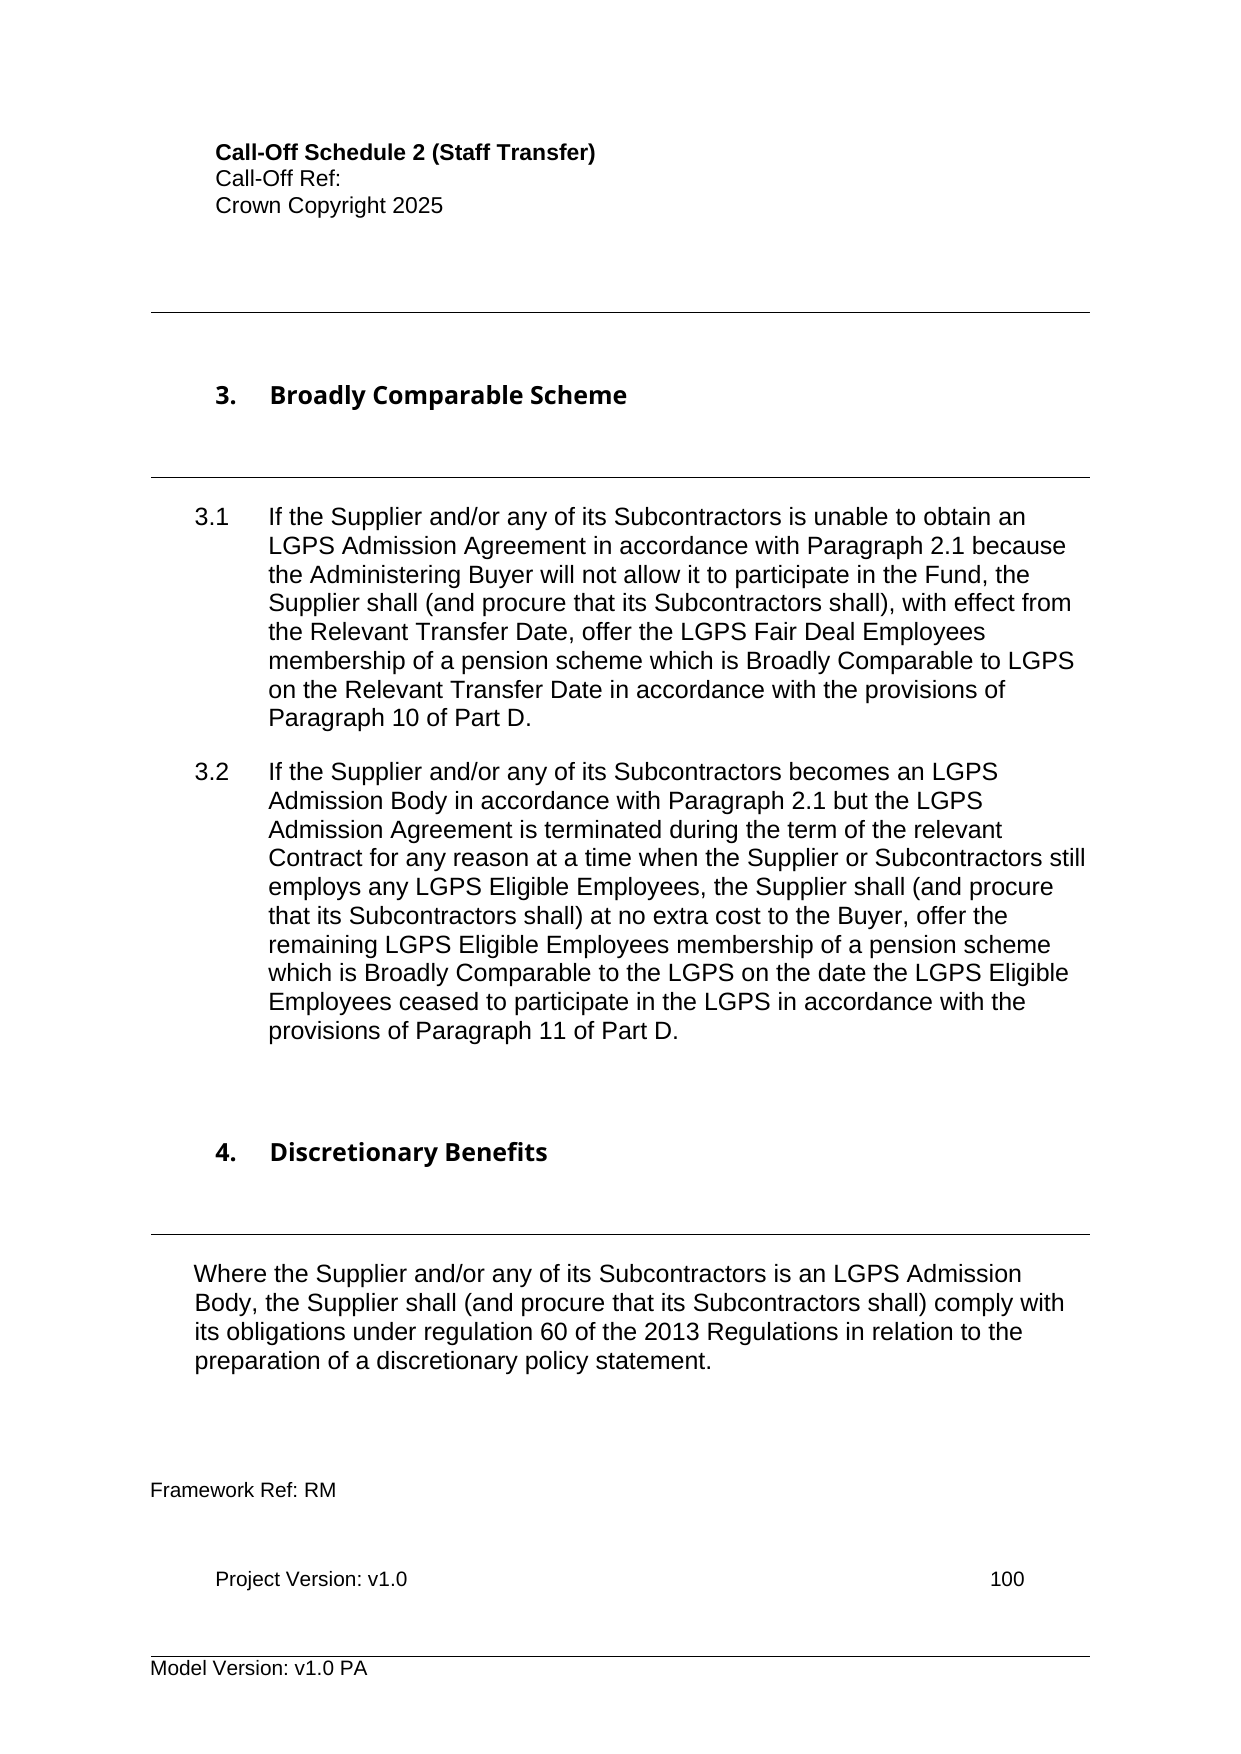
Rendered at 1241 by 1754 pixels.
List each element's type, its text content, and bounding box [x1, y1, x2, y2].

subtitle Where the Supplier and/or any of its Subcontractors is an LGPS Admission Body, the Supplier shall (and procure that its Subcontractors shall) comply with its obligations under regulation 60 of the 2013 Regulations in relation to the preparation of a discretionary policy statement. [193, 1259, 1090, 1374]
list Broadly Comparable Scheme [151, 314, 1089, 476]
list Discretionary Benefits [151, 1071, 1089, 1233]
subtitle 3.2 If the Supplier and/or any of its Subcontractors becomes an LGPS Admission Body in accordance with Paragraph 2.1 but the LGPS Admission Agreement is terminated during the term of the relevant Contract for any reason at a time when the Supplier or Subcontractors still employs any LGPS Eligible Employees, the Supplier shall (and procure that its Subcontractors shall) at no extra cost to the Buyer, offer the remaining LGPS Eligible Employees membership of a pension scheme which is Broadly Comparable to the LGPS on the date the LGPS Eligible Employees ceased to participate in the LGPS in accordance with the provisions of Paragraph 11 of Part D. [194, 757, 1090, 1045]
subtitle 3.1 If the Supplier and/or any of its Subcontractors is unable to obtain an LGPS Admission Agreement in accordance with Paragraph 2.1 because the Administering Buyer will not allow it to participate in the Fund, the Supplier shall (and procure that its Subcontractors shall), with effect from the Relevant Transfer Date, offer the LGPS Fair Deal Employees membership of a pension scheme which is Broadly Comparable to LGPS on the Relevant Transfer Date in accordance with the provisions of Paragraph 10 of Part D. [194, 502, 1090, 732]
